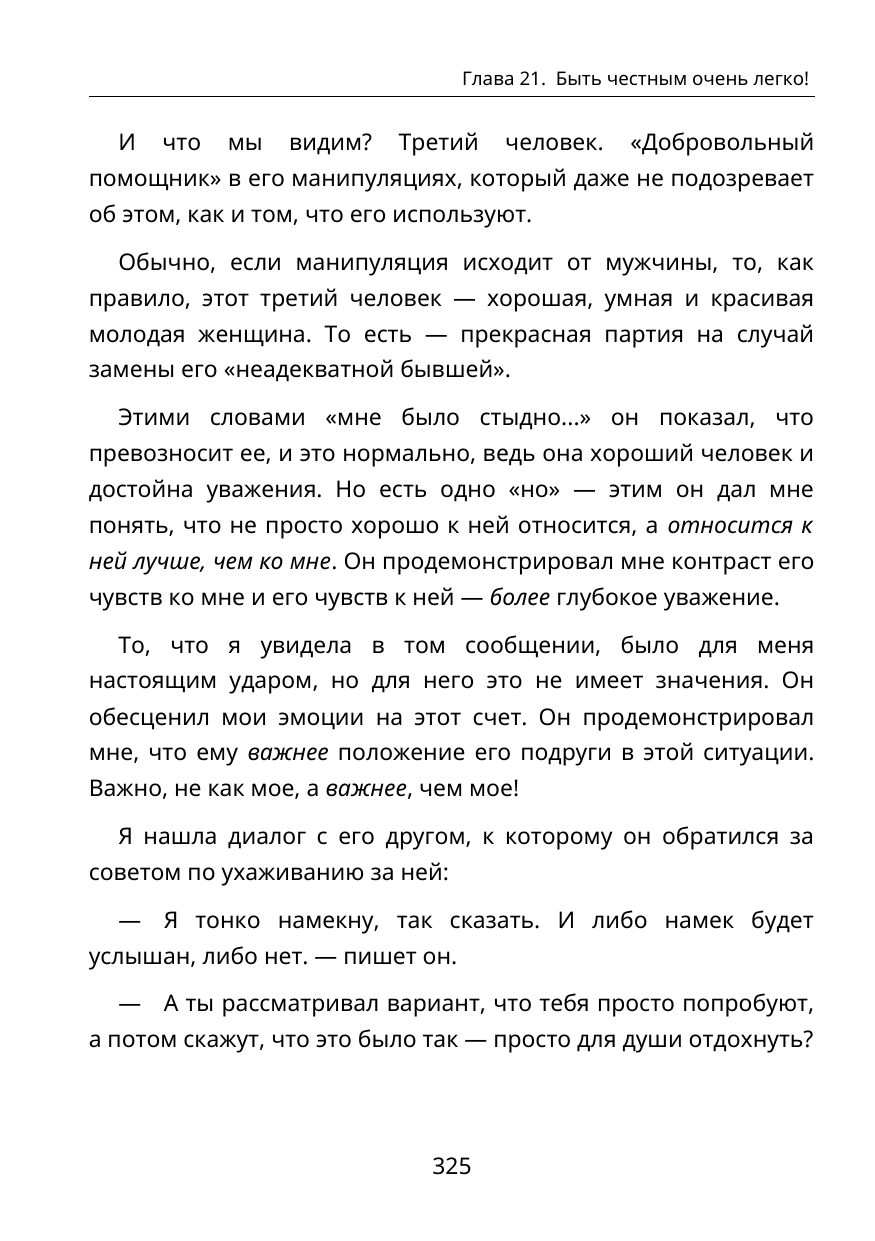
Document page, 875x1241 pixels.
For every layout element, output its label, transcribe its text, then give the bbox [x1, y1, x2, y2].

list Я тонко намекну, так сказать. И либо намек будет услышан, либо нет. — пишет он. [88, 904, 815, 971]
text И что мы видим? Третий человек. «Добровольный помощник» в его манипуляциях, который даже не подозревает об этом, как и том, что его используют. [88, 126, 815, 229]
text Этими словами «мне было стыдно...» он показал, что превозносит ее, и это нормально, ведь она хороший человек и достойна уважения. Но есть одно «но» — этим он дал мне понять, что не просто хорошо к ней относится, а относится к ней лучше, чем ко мне. Он продемонстрировал мне контраст его чувств ко мне и его чувств к ней — более глубокое уважение. [88, 401, 815, 612]
text Обычно, если манипуляция исходит от мужчины, то, как правило, этот третий человек — хорошая, умная и красивая молодая женщина. То есть — прекрасная партия на случай замены его «неадекватной бывшей». [88, 246, 815, 385]
text То, что я увидела в том сообщении, было для меня настоящим ударом, но для него это не имеет значения. Он обесценил мои эмоции на этот счет. Он продемонстрировал мне, что ему важнее положение его подруги в этой ситуации. Важно, не как мое, а важнее, чем мое! [88, 628, 815, 803]
list А ты рассматривал вариант, что тебя просто попробуют, а потом скажут, что это было так — просто для души отдохнуть? [88, 987, 815, 1054]
text Я нашла диалог с его другом, к которому он обратился за советом по ухаживанию за ней: [88, 820, 815, 887]
